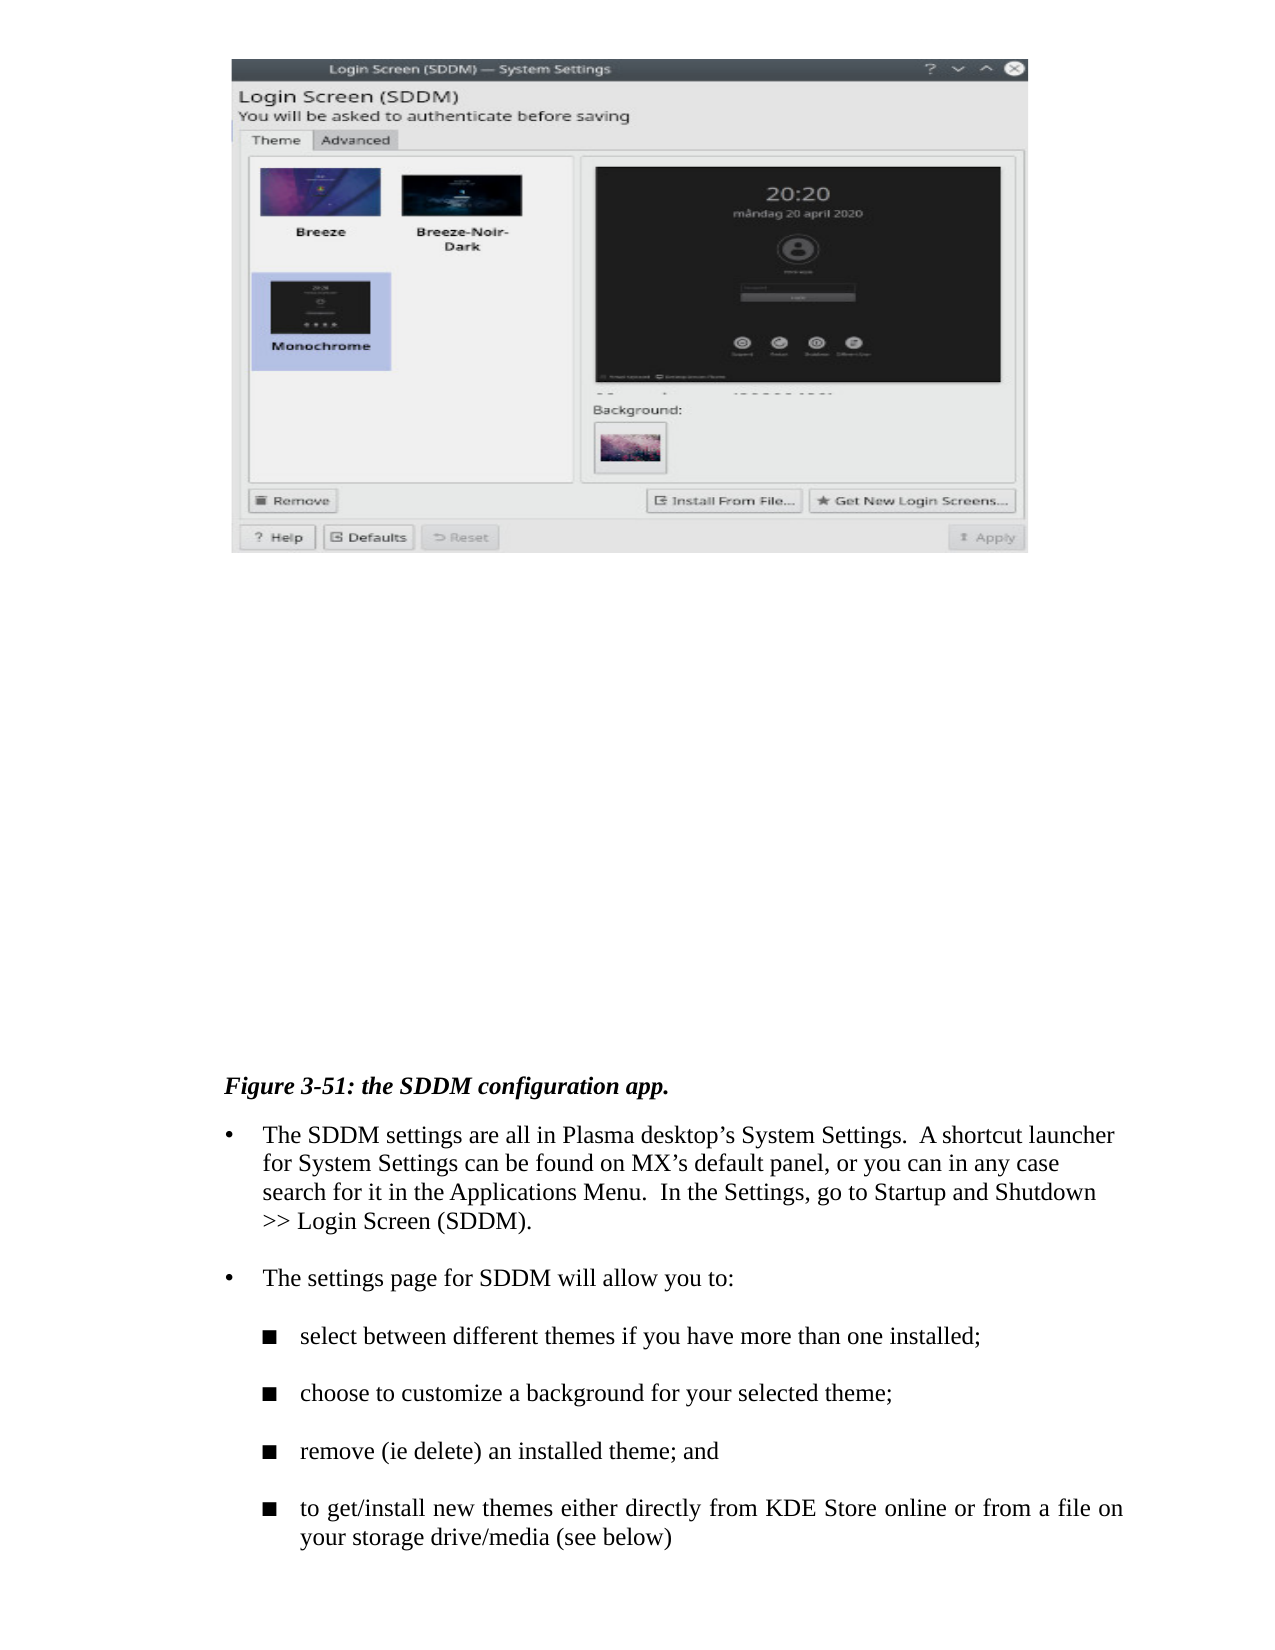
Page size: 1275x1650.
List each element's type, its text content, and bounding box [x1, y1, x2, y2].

list remove (ie delete) an installed theme; and [262, 1436, 1125, 1465]
picture [231, 59, 1029, 553]
list choose to customize a background for your selected theme; [262, 1378, 1125, 1407]
text Figure 3-51: the SDDM configuration app. [150, 1071, 1125, 1100]
list The SDDM settings are all in Plasma desktop’s System Settings. A shortcut launcher for System Settings can be found on MX’s default panel, or you can in any case search for it in the Applications Menu. In the Settings, go to Startup and Shutdown >> Login Screen (SDDM). [225, 1120, 1125, 1235]
list select between different themes if you have more than one installed; [262, 1321, 1125, 1350]
list to get/install new themes either directly from KDE Store online or from a file on your storage drive/media (see below) [262, 1493, 1125, 1551]
list The settings page for SDDM will allow you to: [225, 1263, 1125, 1292]
